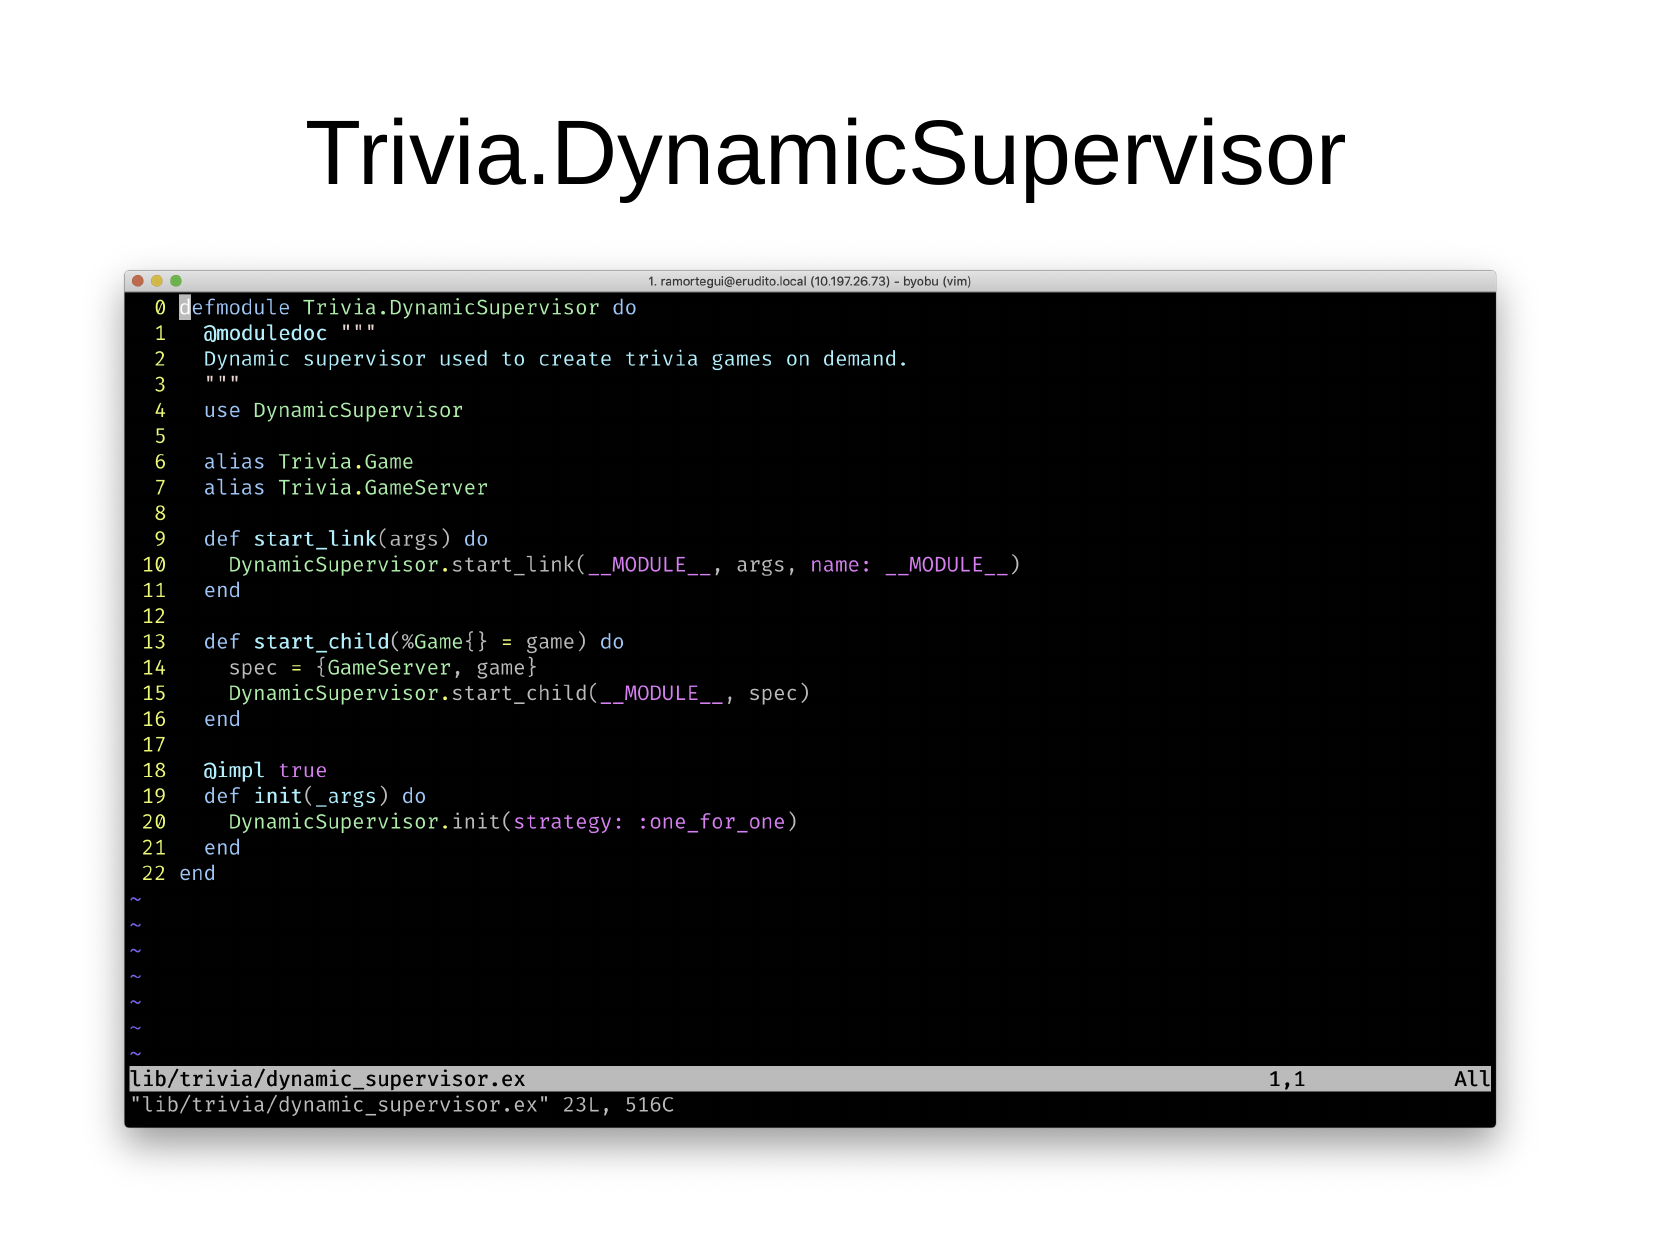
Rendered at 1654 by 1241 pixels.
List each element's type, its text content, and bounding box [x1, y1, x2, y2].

picture [71, 234, 1549, 1198]
title Trivia.DynamicSupervisor [82, 49, 1571, 257]
